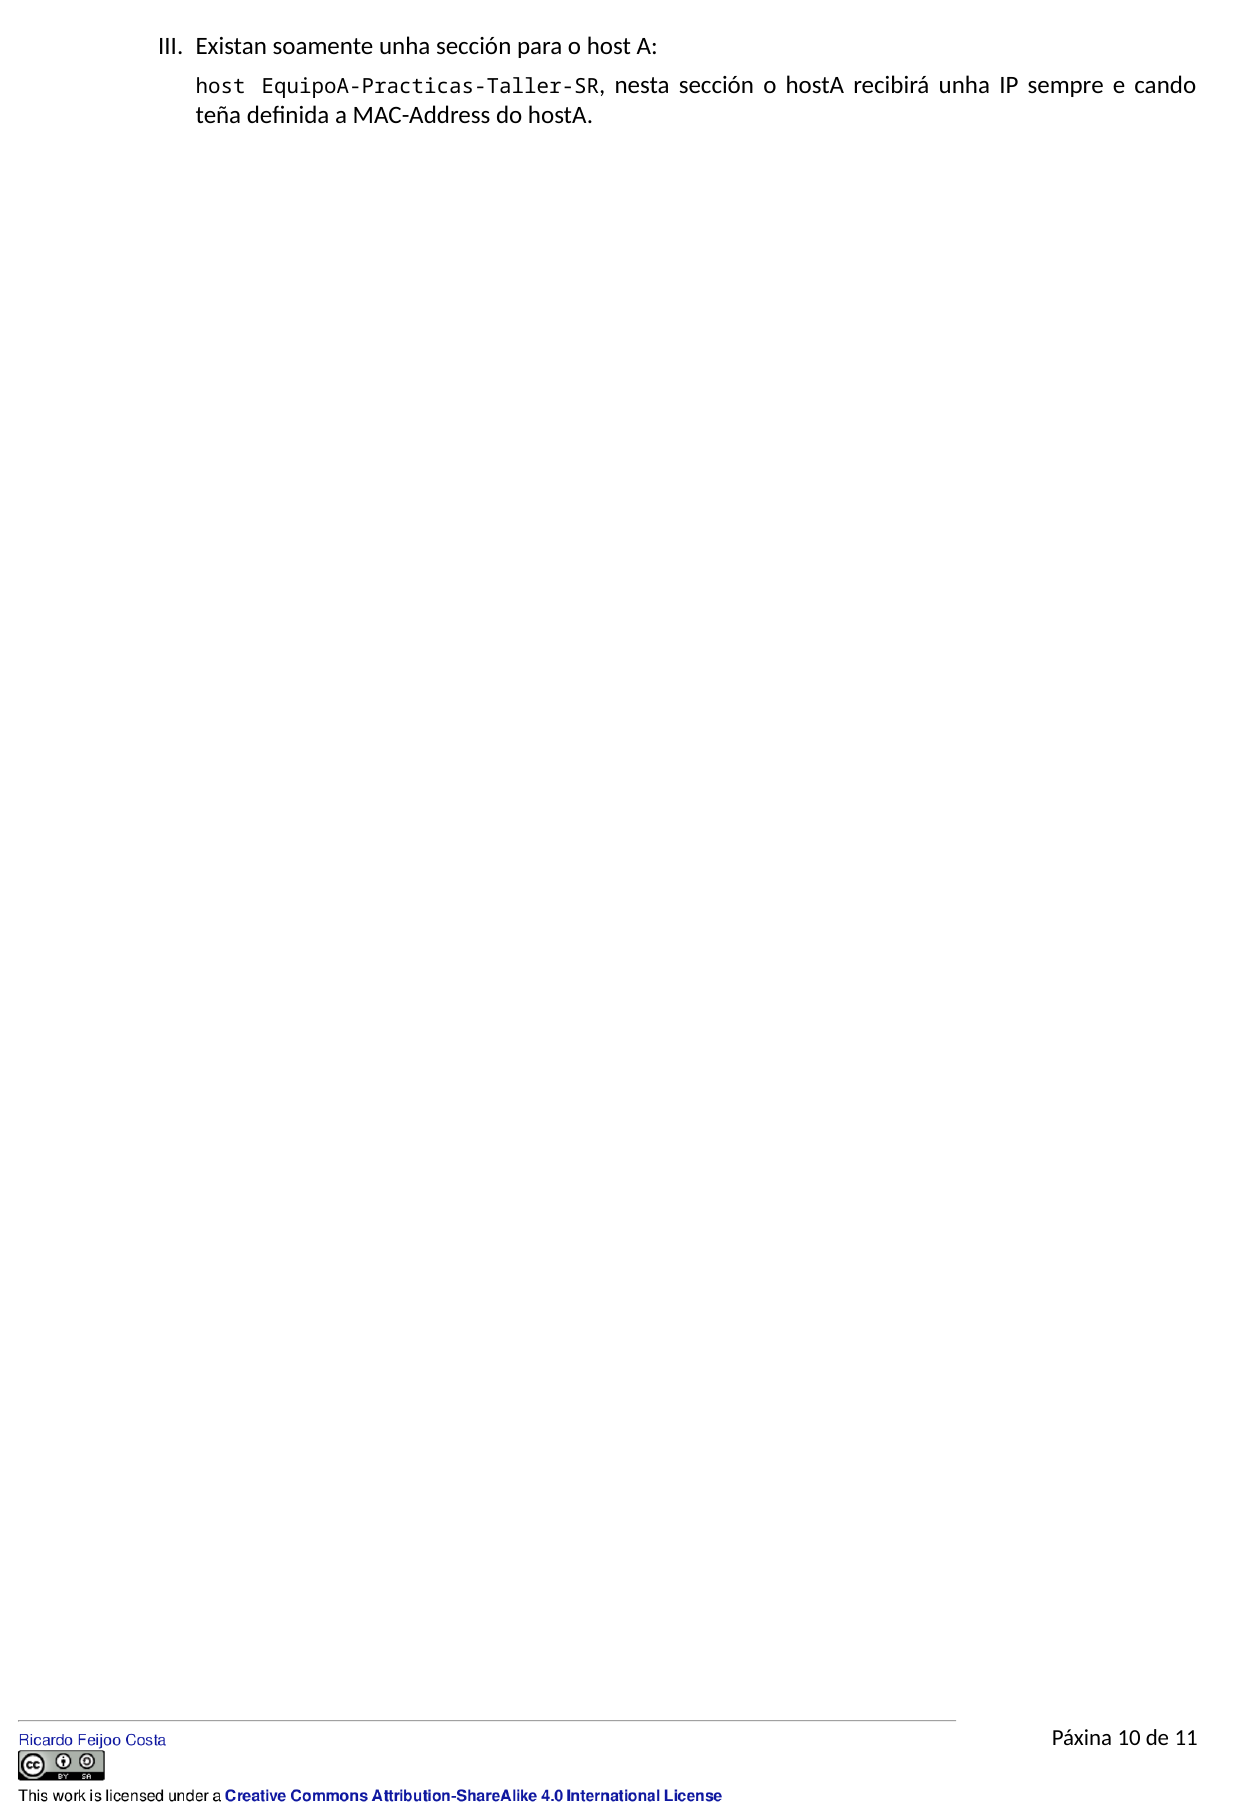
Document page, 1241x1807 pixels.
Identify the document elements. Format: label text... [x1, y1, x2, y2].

list Existan soamente unha sección para o host A: [158, 30, 1197, 60]
list host EquipoA-Practicas-Taller-SR, nesta sección o hostA recibirá unha IP sempre e cando teña definida a MAC-Address do hostA. [158, 69, 1197, 130]
picture [8, 1715, 957, 1806]
